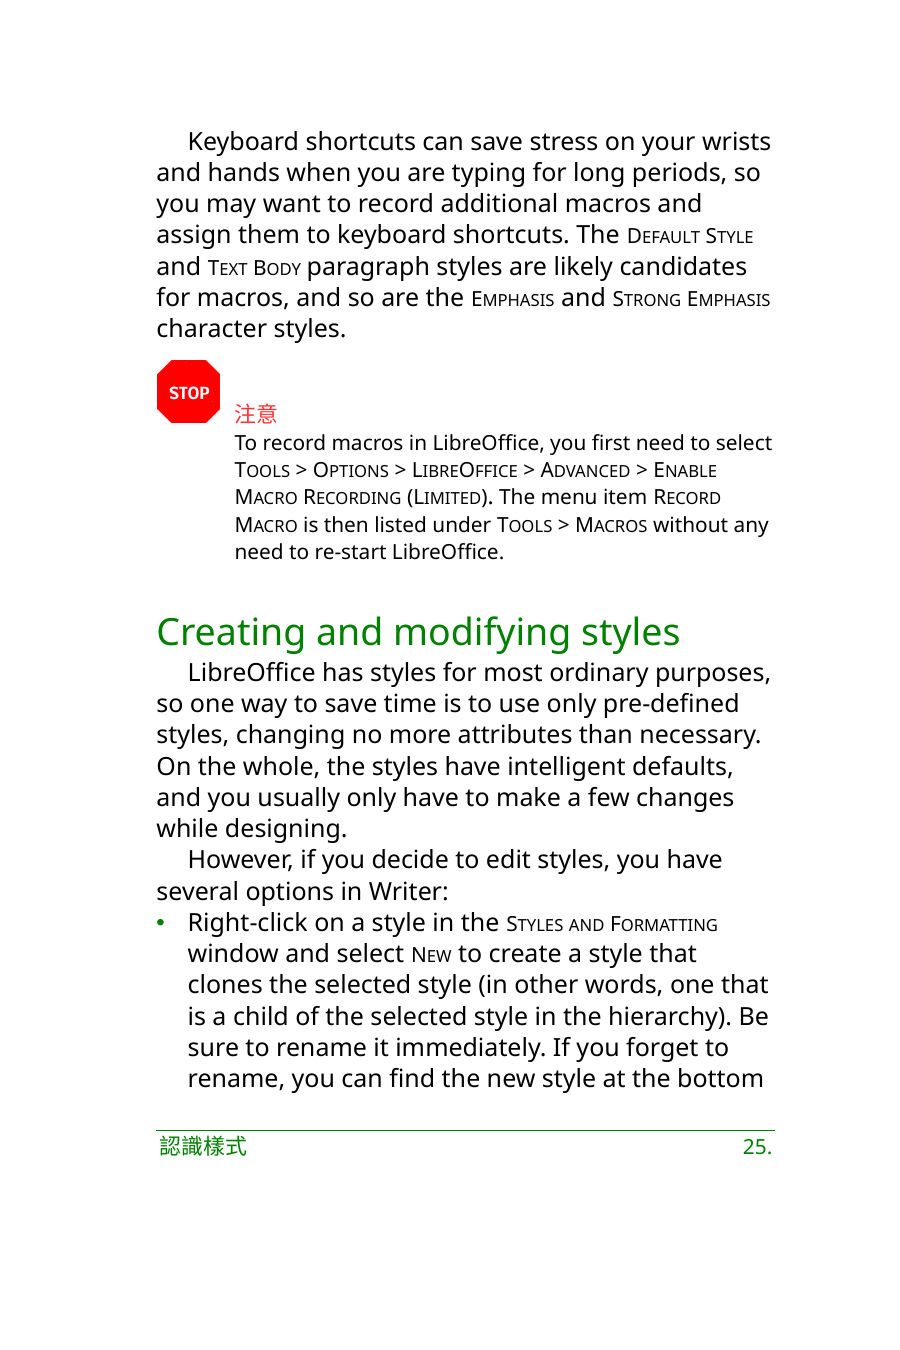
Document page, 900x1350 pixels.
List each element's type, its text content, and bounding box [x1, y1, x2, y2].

text However, if you decide to edit styles, you have several options in Writer: [156, 844, 775, 906]
list Right-click on a style in the Styles and Formatting window and select New to create a style that clones the selected style (in other words, one that is a child of the selected style in the hierarchy). Be sure to rename it immediately. If you forget to rename, you can find the new style at the bottom [156, 906, 775, 1094]
picture [157, 360, 220, 423]
text LibreOffice has styles for most ordinary purposes, so one way to save time is to use only pre-defined styles, changing no more attributes than necessary. On the whole, the styles have intelligent defaults, and you usually only have to make a few changes while designing. [156, 656, 775, 844]
list 注意 [156, 359, 775, 429]
text To record macros in LibreOffice, you first need to select Tools > Options > LibreOffice > Advanced > Enable Macro Recording (Limited). The menu item Record Macro is then listed under Tools > Macros without any need to re-start LibreOffice. [234, 429, 775, 564]
text Keyboard shortcuts can save stress on your wrists and hands when you are typing for long periods, so you may want to record additional macros and assign them to keyboard shortcuts. The Default Style and Text Body paragraph styles are likely candidates for macros, and so are the Emphasis and Strong Emphasis character styles. [156, 125, 775, 344]
subtitle Creating and modifying styles [156, 605, 775, 656]
